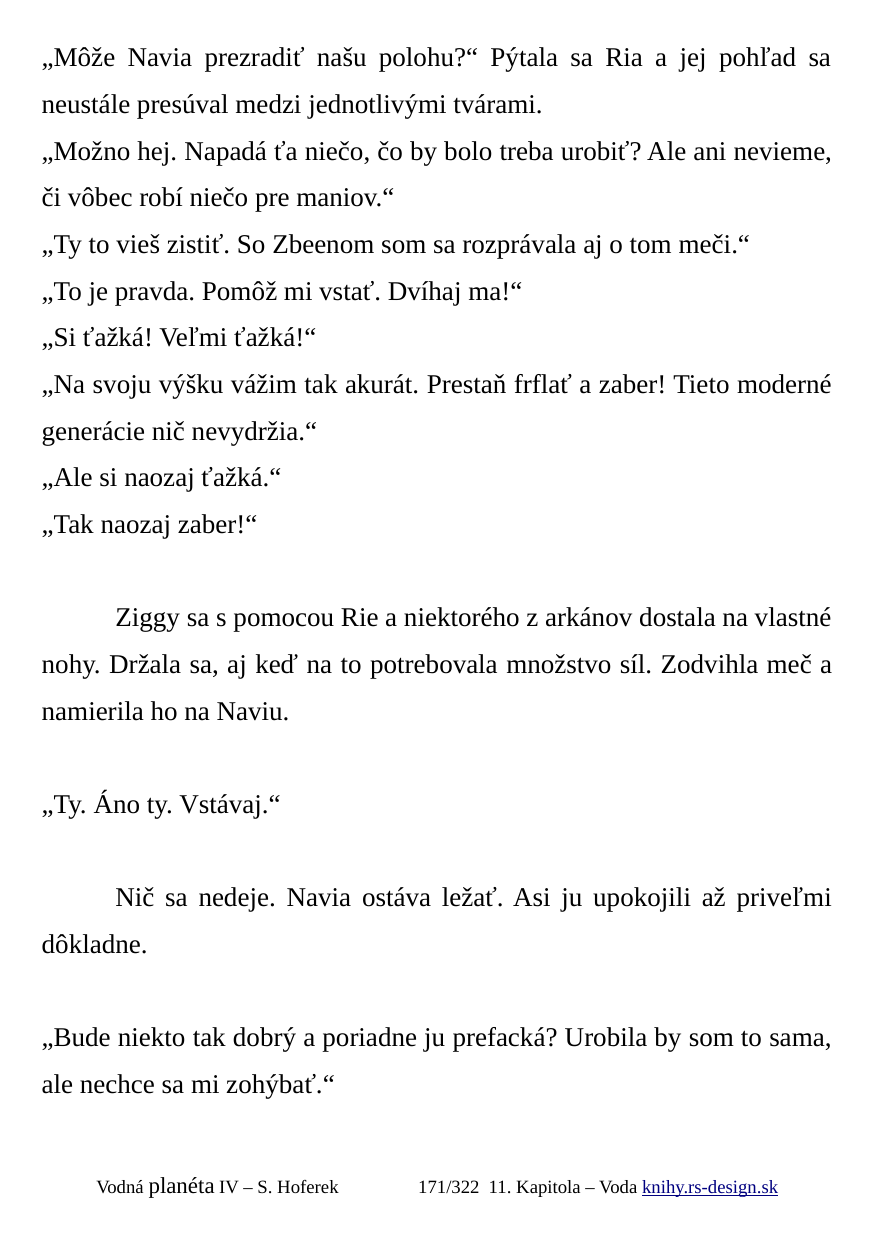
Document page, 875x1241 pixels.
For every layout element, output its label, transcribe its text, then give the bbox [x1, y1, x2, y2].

text „Ty. Áno ty. Vstávaj.“ [41, 788, 833, 819]
text Nič sa nedeje. Navia ostáva ležať. Asi ju upokojili až priveľmi dôkladne. [41, 881, 833, 959]
text „Ale si naozaj ťažká.“ [41, 461, 833, 492]
text „Možno hej. Napadá ťa niečo, čo by bolo treba urobiť? Ale ani nevieme, či vôbec robí niečo pre maniov.“ [41, 135, 833, 212]
text „Bude niekto tak dobrý a poriadne ju prefacká? Urobila by som to sama, ale nechce sa mi zohýbať.“ [41, 1021, 833, 1099]
text „Ty to vieš zistiť. So Zbeenom som sa rozprávala aj o tom meči.“ [41, 228, 833, 259]
text „Na svoju výšku vážim tak akurát. Prestaň frflať a zaber! Tieto moderné generácie nič nevydržia.“ [41, 368, 833, 446]
text Ziggy sa s pomocou Rie a niektorého z arkánov dostala na vlastné nohy. Držala sa, aj keď na to potrebovala množstvo síl. Zodvihla meč a namierila ho na Naviu. [41, 601, 833, 726]
text „Tak naozaj zaber!“ [41, 508, 833, 539]
text „Si ťažká! Veľmi ťažká!“ [41, 321, 833, 352]
text „Môže Navia prezradiť našu polohu?“ Pýtala sa Ria a jej pohľad sa neustále presúval medzi jednotlivými tvárami. [41, 41, 833, 119]
text „To je pravda. Pomôž mi vstať. Dvíhaj ma!“ [41, 275, 833, 306]
